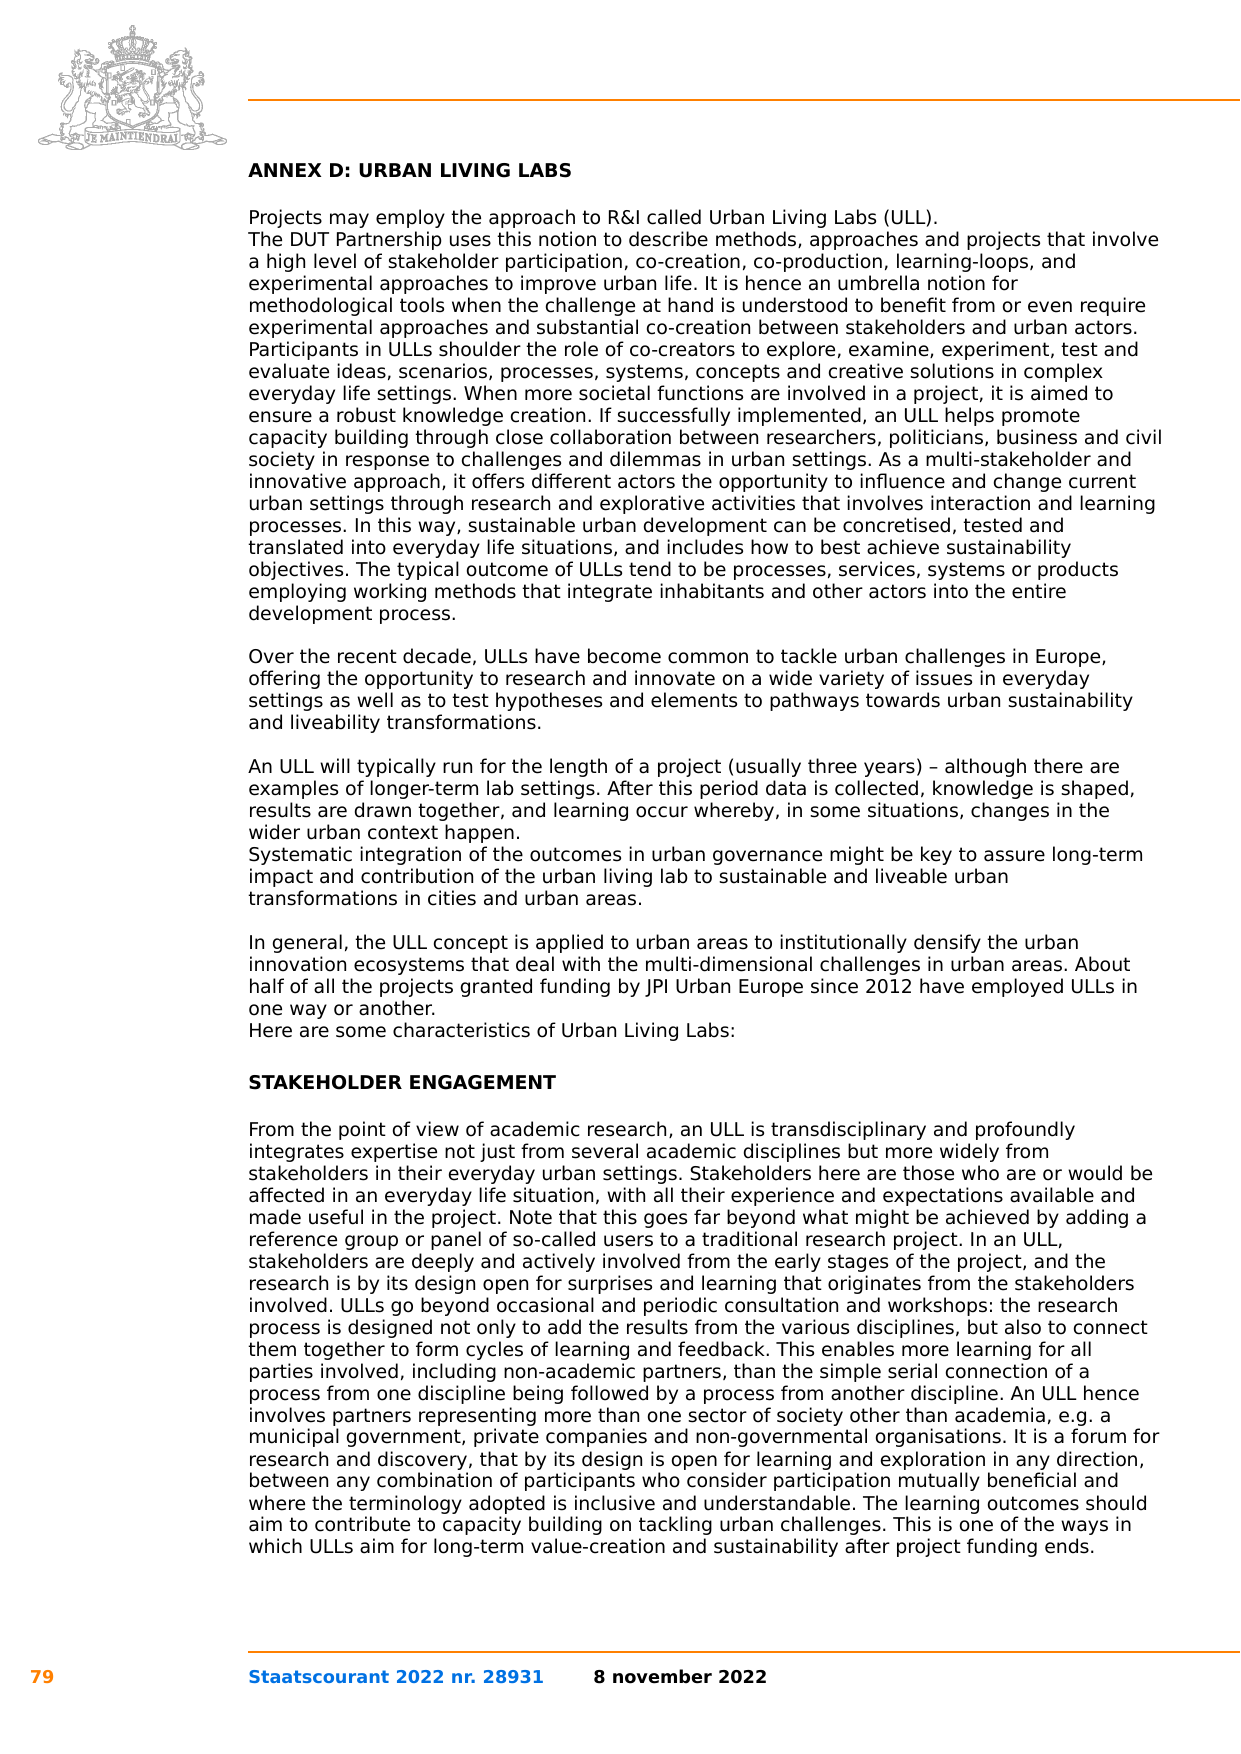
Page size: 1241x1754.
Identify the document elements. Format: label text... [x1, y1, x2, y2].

text In general, the ULL concept is applied to urban areas to institutionally densify the urban innovation ecosystems that deal with the multi-dimensional challenges in urban areas. About half of all the projects granted funding by JPI Urban Europe since 2012 have employed ULLs in one way or another. [248, 932, 1163, 1020]
text Projects may employ the approach to R&I called Urban Living Labs (ULL). [248, 207, 1163, 229]
text An ULL will typically run for the length of a project (usually three years) – although there are examples of longer-term lab settings. After this period data is collected, knowledge is shaped, results are drawn together, and learning occur whereby, in some situations, changes in the wider urban context happen. [248, 756, 1163, 844]
text Over the recent decade, ULLs have become common to tackle urban challenges in Europe, offering the opportunity to research and innovate on a wide variety of issues in everyday settings as well as to test hypotheses and elements to pathways towards urban sustainability and liveability transformations. [248, 646, 1163, 734]
text From the point of view of academic research, an ULL is transdisciplinary and profoundly integrates expertise not just from several academic disciplines but more widely from stakeholders in their everyday urban settings. Stakeholders here are those who are or would be affected in an everyday life situation, with all their experience and expectations available and made useful in the project. Note that this goes far beyond what might be achieved by adding a reference group or panel of so-called users to a traditional research project. In an ULL, stakeholders are deeply and actively involved from the early stages of the project, and the research is by its design open for surprises and learning that originates from the stakeholders involved. ULLs go beyond occasional and periodic consultation and workshops: the research process is designed not only to add the results from the various disciplines, but also to connect them together to form cycles of learning and feedback. This enables more learning for all parties involved, including non-academic partners, than the simple serial connection of a process from one discipline being followed by a process from another discipline. An ULL hence involves partners representing more than one sector of society other than academia, e.g. a municipal government, private companies and non-governmental organisations. It is a forum for research and discovery, that by its design is open for learning and exploration in any direction, between any combination of participants who consider participation mutually beneficial and where the terminology adopted is inclusive and understandable. The learning outcomes should aim to contribute to capacity building on tackling urban challenges. This is one of the ways in which ULLs aim for long-term value-creation and sustainability after project funding ends. [248, 1119, 1163, 1558]
text The DUT Partnership uses this notion to describe methods, approaches and projects that involve a high level of stakeholder participation, co-creation, co-production, learning-loops, and experimental approaches to improve urban life. It is hence an umbrella notion for methodological tools when the challenge at hand is understood to benefit from or even require experimental approaches and substantial co-creation between stakeholders and urban actors. Participants in ULLs shoulder the role of co-creators to explore, examine, experiment, test and evaluate ideas, scenarios, processes, systems, concepts and creative solutions in complex everyday life settings. When more societal functions are involved in a project, it is aimed to ensure a robust knowledge creation. If successfully implemented, an ULL helps promote capacity building through close collaboration between researchers, politicians, business and civil society in response to challenges and dilemmas in urban settings. As a multi-stakeholder and innovative approach, it offers different actors the opportunity to influence and change current urban settings through research and explorative activities that involves interaction and learning processes. In this way, sustainable urban development can be concretised, tested and translated into everyday life situations, and includes how to best achieve sustainability objectives. The typical outcome of ULLs tend to be processes, services, systems or products employing working methods that integrate inhabitants and other actors into the entire development process. [248, 229, 1163, 624]
picture [38, 25, 227, 150]
text Systematic integration of the outcomes in urban governance might be key to assure long-term impact and contribution of the urban living lab to sustainable and liveable urban transformations in cities and urban areas. [248, 844, 1163, 910]
text Here are some characteristics of Urban Living Labs: [248, 1020, 1163, 1042]
subtitle STAKEHOLDER ENGAGEMENT [248, 1072, 1163, 1094]
subtitle ANNEX D: URBAN LIVING LABS [248, 160, 1163, 182]
